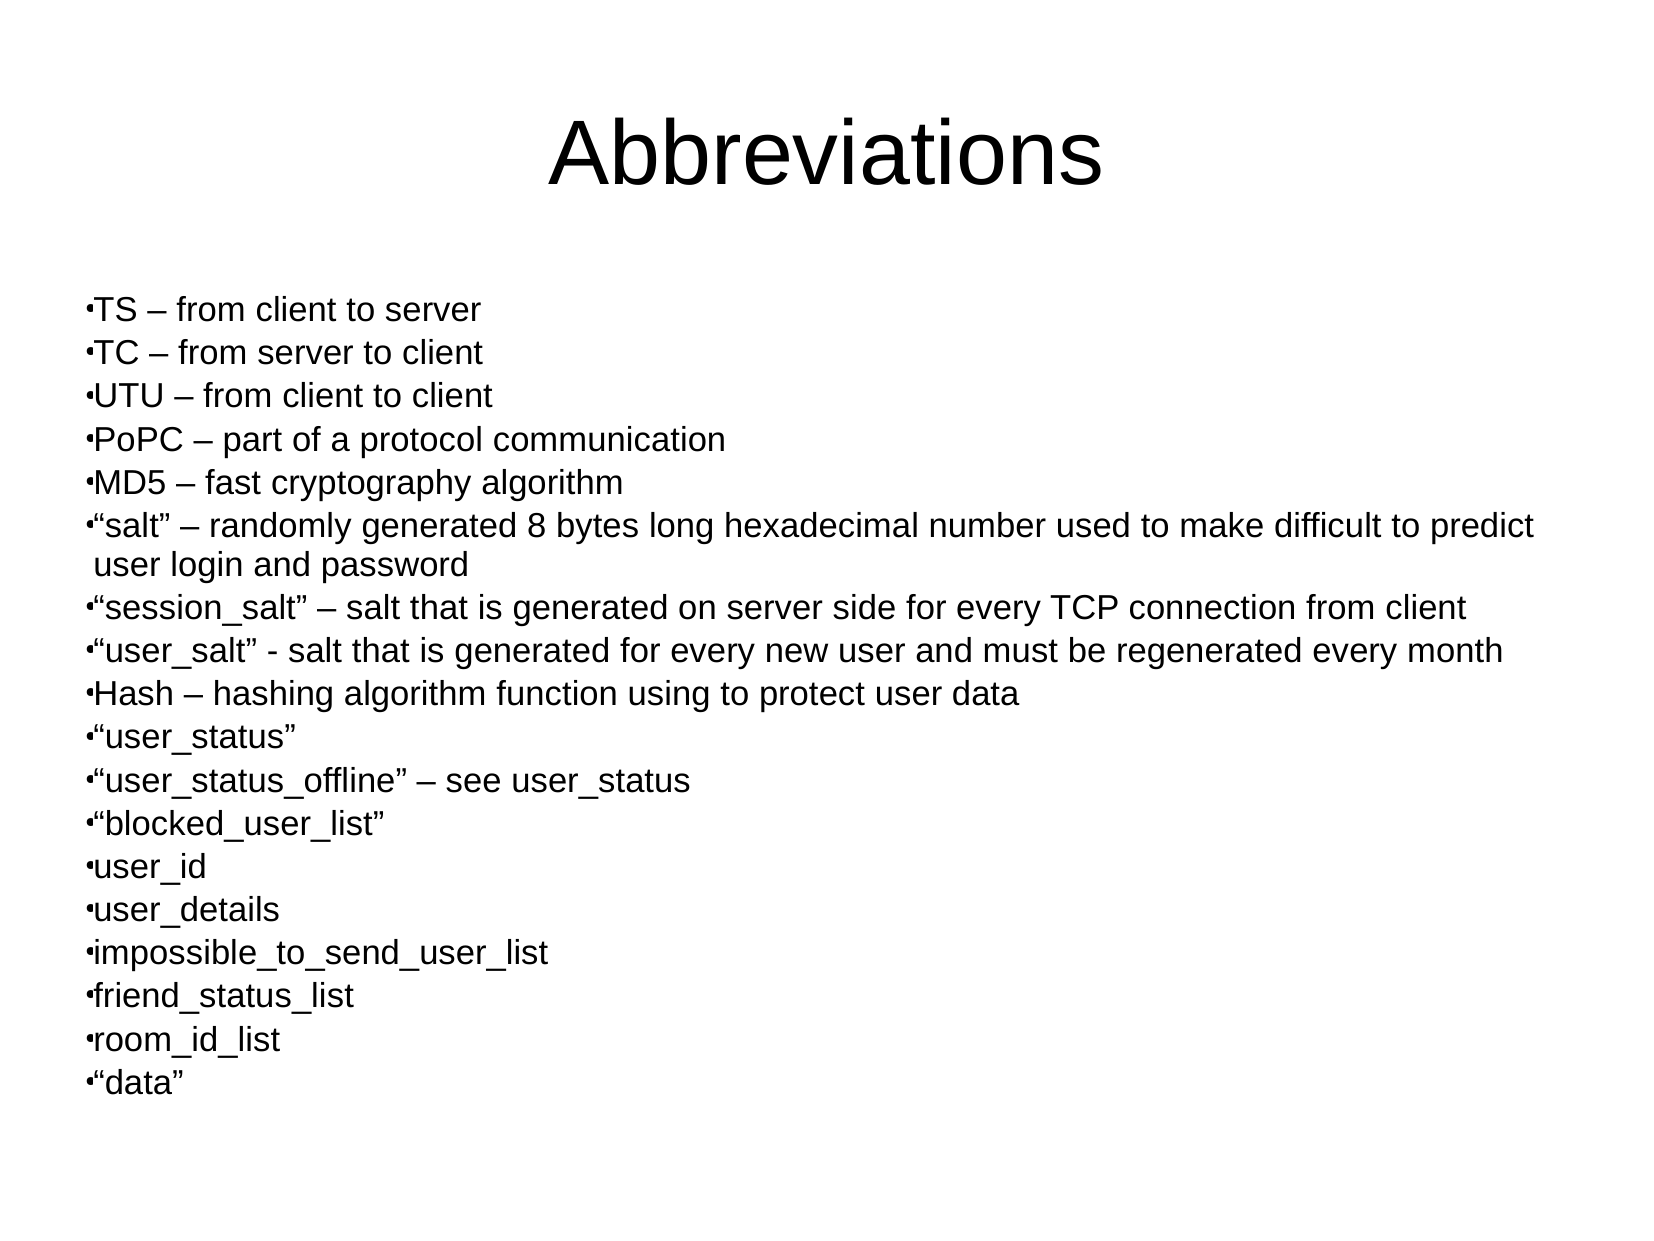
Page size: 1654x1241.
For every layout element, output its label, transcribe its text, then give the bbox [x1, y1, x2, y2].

list TS – from client to server TC – from server to client UTU – from client to client PoPC – part of a protocol communication MD5 – fast cryptography algorithm “salt” – randomly generated 8 bytes long hexadecimal number used to make difficult to predict user login and password “session_salt” – salt that is generated on server side for every TCP connection from client “user_salt” - salt that is generated for every new user and must be regenerated every month Hash – hashing algorithm function using to protect user data “user_status” “user_status_offline” – see user_status “blocked_user_list” user_id user_details impossible_to_send_user_list friend_status_list room_id_list “data” [82, 290, 1571, 1126]
title Abbreviations [82, 49, 1571, 257]
